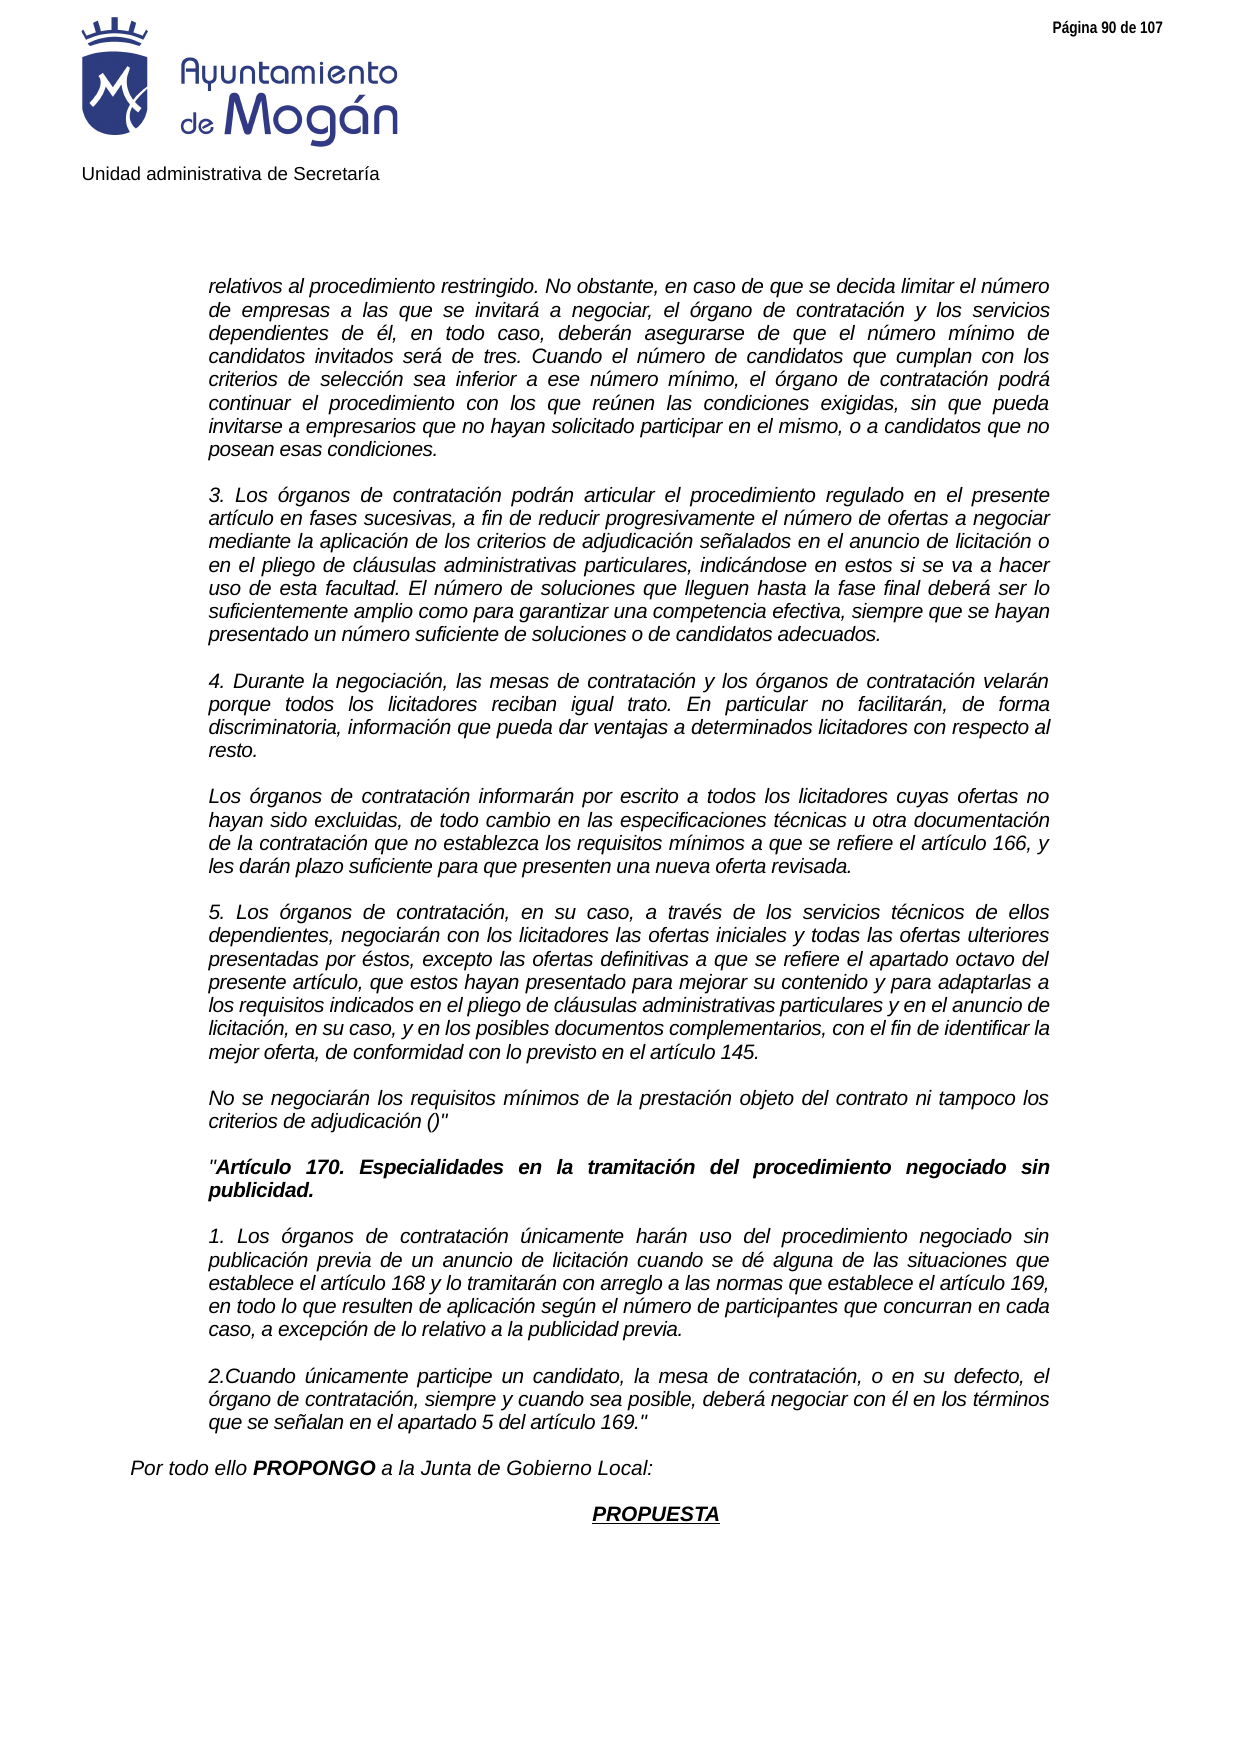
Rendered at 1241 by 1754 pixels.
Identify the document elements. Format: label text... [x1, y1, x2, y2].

text No se negociarán los requisitos mínimos de la prestación objeto del contrato ni tampoco los criterios de adjudicación ()" [208, 1086, 1052, 1133]
text 2.Cuando únicamente participe un candidato, la mesa de contratación, o en su defecto, el órgano de contratación, siempre y cuando sea posible, deberá negociar con él en los términos que se señalan en el apartado 5 del artículo 169." [208, 1364, 1052, 1434]
text 4. Durante la negociación, las mesas de contratación y los órganos de contratación velarán porque todos los licitadores reciban igual trato. En particular no facilitarán, de forma discriminatoria, información que pueda dar ventajas a determinados licitadores con respecto al resto. [208, 669, 1052, 762]
text 1. Los órganos de contratación únicamente harán uso del procedimiento negociado sin publicación previa de un anuncio de licitación cuando se dé alguna de las situaciones que establece el artículo 168 y lo tramitarán con arreglo a las normas que establece el artículo 169, en todo lo que resulten de aplicación según el número de participantes que concurran en cada caso, a excepción de lo relativo a la publicidad previa. [208, 1225, 1052, 1341]
text "Artículo 170. Especialidades en la tramitación del procedimiento negociado sin publicidad. [208, 1156, 1052, 1202]
text PROPUESTA [130, 1503, 1110, 1526]
text 5. Los órganos de contratación, en su caso, a través de los servicios técnicos de ellos dependientes, negociarán con los licitadores las ofertas iniciales y todas las ofertas ulteriores presentadas por éstos, excepto las ofertas definitivas a que se refiere el apartado octavo del presente artículo, que estos hayan presentado para mejorar su contenido y para adaptarlas a los requisitos indicados en el pliego de cláusulas administrativas particulares y en el anuncio de licitación, en su caso, y en los posibles documentos complementarios, con el fin de identificar la mejor oferta, de conformidad con lo previsto en el artículo 145. [208, 901, 1052, 1063]
text 3. Los órganos de contratación podrán articular el procedimiento regulado en el presente artículo en fases sucesivas, a fin de reducir progresivamente el número de ofertas a negociar mediante la aplicación de los criterios de adjudicación señalados en el anuncio de licitación o en el pliego de cláusulas administrativas particulares, indicándose en estos si se va a hacer uso de esta facultad. El número de soluciones que lleguen hasta la fase final deberá ser lo suficientemente amplio como para garantizar una competencia efectiva, siempre que se hayan presentado un número suficiente de soluciones o de candidatos adecuados. [208, 484, 1052, 646]
picture [81, 17, 398, 153]
text Los órganos de contratación informarán por escrito a todos los licitadores cuyas ofertas no hayan sido excluidas, de todo cambio en las especificaciones técnicas u otra documentación de la contratación que no establezca los requisitos mínimos a que se refiere el artículo 166, y les darán plazo suficiente para que presenten una nueva oferta revisada. [208, 785, 1052, 878]
text relativos al procedimiento restringido. No obstante, en caso de que se decida limitar el número de empresas a las que se invitará a negociar, el órgano de contratación y los servicios dependientes de él, en todo caso, deberán asegurarse de que el número mínimo de candidatos invitados será de tres. Cuando el número de candidatos que cumplan con los criterios de selección sea inferior a ese número mínimo, el órgano de contratación podrá continuar el procedimiento con los que reúnen las condiciones exigidas, sin que pueda invitarse a empresarios que no hayan solicitado participar en el mismo, o a candidatos que no posean esas condiciones. [208, 275, 1052, 461]
text Por todo ello PROPONGO a la Junta de Gobierno Local: [130, 1457, 1110, 1480]
